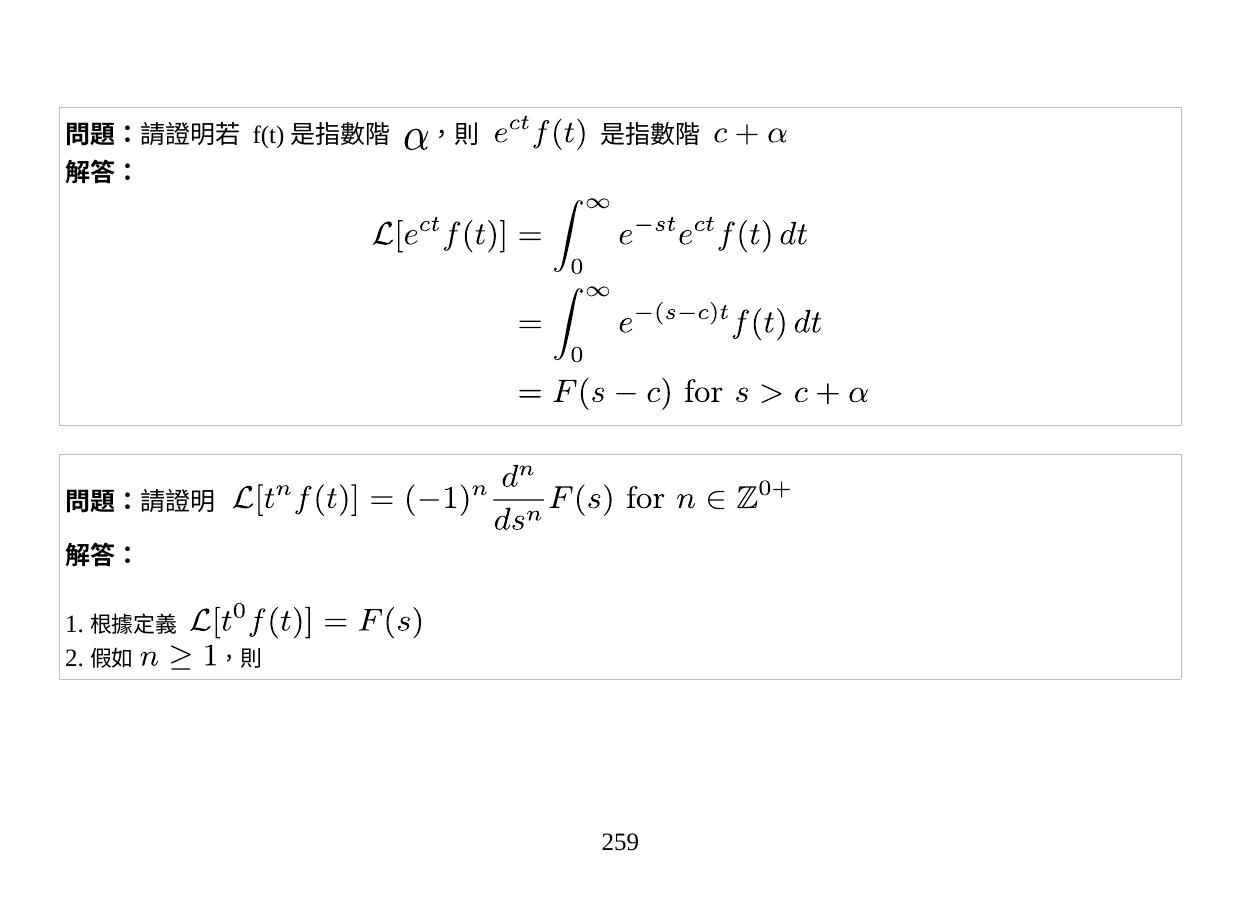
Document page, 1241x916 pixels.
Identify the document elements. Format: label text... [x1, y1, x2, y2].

table_header 問題：請證明 解答： 1. 根據定義 2. 假如 ，則 [60, 455, 1181, 679]
table_header 問題：請證明若 f(t) 是指數階 ，則 是指數階 解答： [60, 108, 1181, 425]
